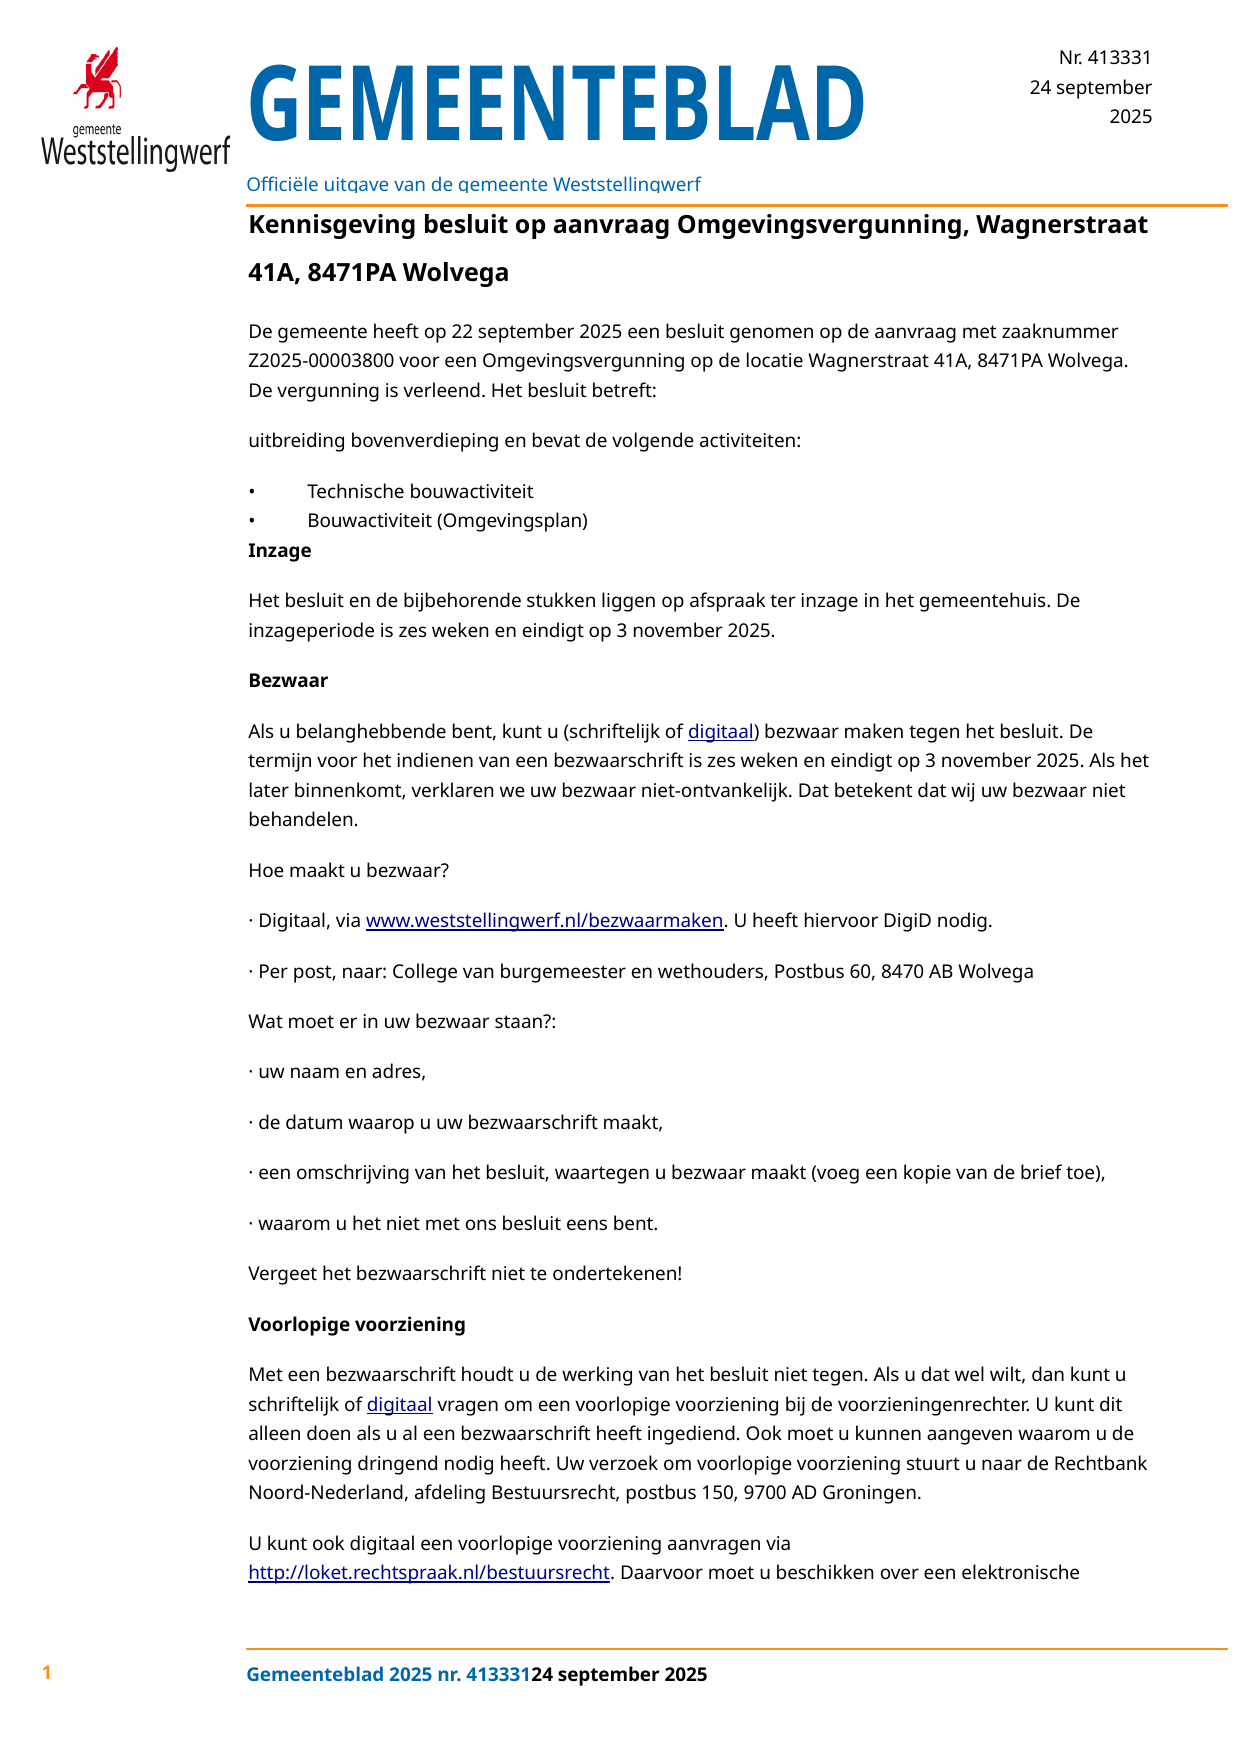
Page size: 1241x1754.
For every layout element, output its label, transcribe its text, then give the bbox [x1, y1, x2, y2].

picture [41, 47, 231, 172]
text Wat moet er in uw bezwaar staan?: [248, 1008, 1152, 1034]
text Inzage [248, 537, 1152, 563]
text · waarom u het niet met ons besluit eens bent. [248, 1210, 1152, 1236]
text Als u belanghebbende bent, kunt u (schriftelijk of digitaal) bezwaar maken tegen het besluit. De termijn voor het indienen van een bezwaarschrift is zes weken en eindigt op 3 november 2025. Als het later binnenkomt, verklaren we uw bezwaar niet-ontvankelijk. Dat betekent dat wij uw bezwaar niet behandelen. [248, 718, 1152, 832]
text · Digitaal, via www.weststellingwerf.nl/bezwaarmaken. U heeft hiervoor DigiD nodig. [248, 907, 1152, 933]
text Hoe maakt u bezwaar? [248, 857, 1152, 883]
list Technische bouwactiviteit [248, 478, 1152, 504]
text Bezwaar [248, 667, 1152, 693]
list Bouwactiviteit (Omgevingsplan) [248, 507, 1152, 533]
text · een omschrijving van het besluit, waartegen u bezwaar maakt (voeg een kopie van de brief toe), [248, 1159, 1152, 1185]
text Kennisgeving besluit op aanvraag Omgevingsvergunning, Wagnerstraat 41A, 8471PA Wolvega [248, 207, 1152, 288]
text · Per post, naar: College van burgemeester en wethouders, Postbus 60, 8470 AB Wolvega [248, 958, 1152, 984]
text Met een bezwaarschrift houdt u de werking van het besluit niet tegen. Als u dat wel wilt, dan kunt u schriftelijk of digitaal vragen om een voorlopige voorziening bij de voorzieningenrechter. U kunt dit alleen doen als u al een bezwaarschrift heeft ingediend. Ook moet u kunnen aangeven waarom u de voorziening dringend nodig heeft. Uw verzoek om voorlopige voorziening stuurt u naar de Rechtbank Noord-Nederland, afdeling Bestuursrecht, postbus 150, 9700 AD Groningen. [248, 1361, 1152, 1505]
text De gemeente heeft op 22 september 2025 een besluit genomen op de aanvraag met zaaknummer Z2025-00003800 voor een Omgevingsvergunning op de locatie Wagnerstraat 41A, 8471PA Wolvega. De vergunning is verleend. Het besluit betreft: [248, 318, 1152, 403]
text U kunt ook digitaal een voorlopige voorziening aanvragen via http://loket.rechtspraak.nl/bestuursrecht. Daarvoor moet u beschikken over een elektronische [248, 1530, 1152, 1585]
text Het besluit en de bijbehorende stukken liggen op afspraak ter inzage in het gemeentehuis. De inzageperiode is zes weken en eindigt op 3 november 2025. [248, 587, 1152, 643]
text · uw naam en adres, [248, 1059, 1152, 1084]
text Vergeet het bezwaarschrift niet te ondertekenen! [248, 1260, 1152, 1286]
text · de datum waarop u uw bezwaarschrift maakt, [248, 1109, 1152, 1135]
text Voorlopige voorziening [248, 1311, 1152, 1337]
text uitbreiding bovenverdieping en bevat de volgende activiteiten: [248, 427, 1152, 453]
